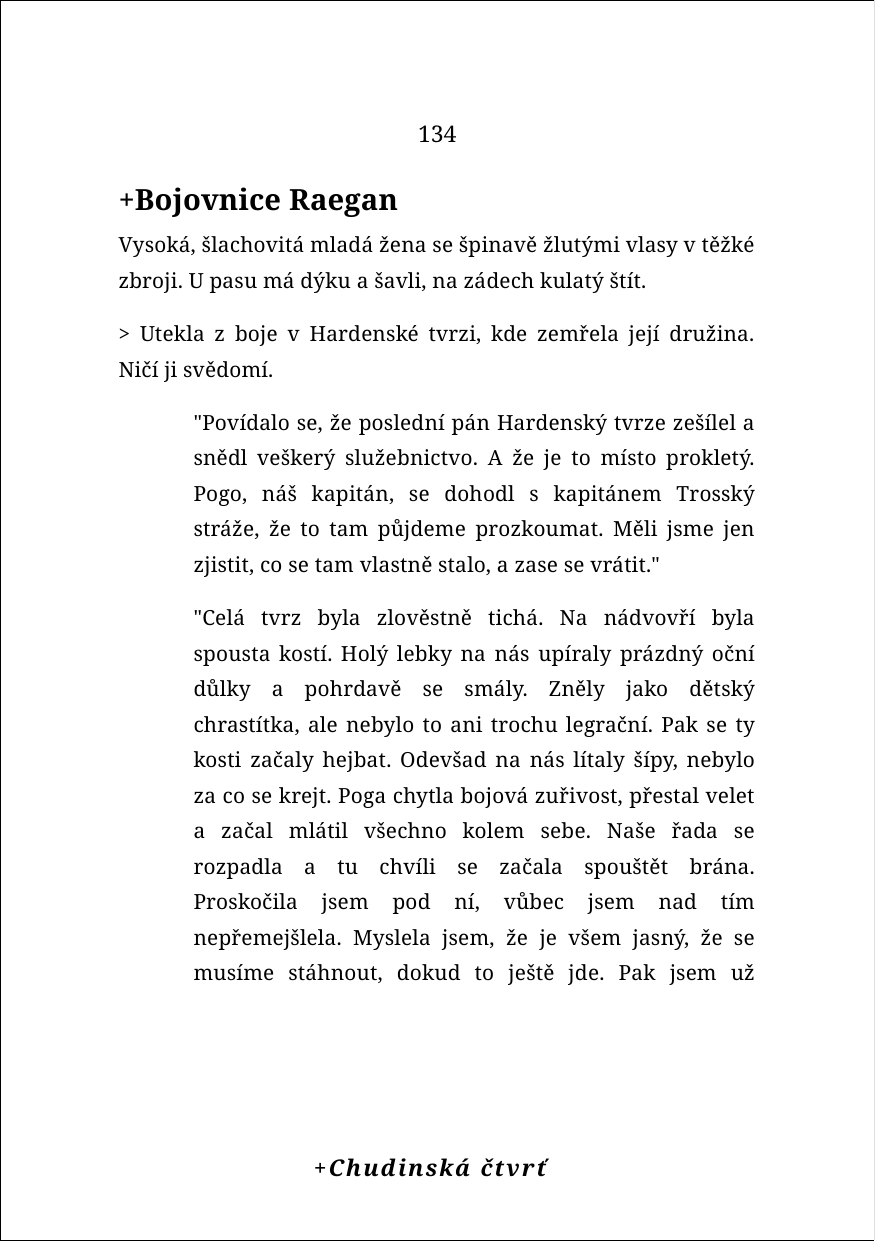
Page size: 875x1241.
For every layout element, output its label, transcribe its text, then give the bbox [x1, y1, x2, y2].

subtitle +Bojovnice Raegan [118, 179, 756, 219]
list "Povídalo se, že poslední pán Hardenský tvrze zešílel a snědl veškerý služebnictvo. A že je to místo prokletý. Pogo, náš kapitán, se dohodl s kapitánem Trosský stráže, že to tam půjdeme prozkoumat. Měli jsme jen zjistit, co se tam vlastně stalo, a zase se vrátit." [156, 408, 756, 578]
text Vysoká, šlachovitá mladá žena se špinavě žlutými vlasy v těžké zbroji. U pasu má dýku a šavli, na zádech kulatý štít. [118, 230, 756, 294]
list "Celá tvrz byla zlověstně tichá. Na nádvovří byla spousta kostí. Holý lebky na nás upíraly prázdný oční důlky a pohrdavě se smály. Zněly jako dětský chrastítka, ale nebylo to ani trochu legrační. Pak se ty kosti začaly hejbat. Odevšad na nás lítaly šípy, nebylo za co se krejt. Poga chytla bojová zuřivost, přestal velet a začal mlátil všechno kolem sebe. Naše řada se rozpadla a tu chvíli se začala spouštět brána. Proskočila jsem pod ní, vůbec jsem nad tím nepřemejšlela. Myslela jsem, že je všem jasný, že se musíme stáhnout, dokud to ještě jde. Pak jsem už [156, 603, 756, 987]
text > Utekla z boje v Hardenské tvrzi, kde zemřela její družina. Ničí ji svědomí. [118, 319, 756, 383]
